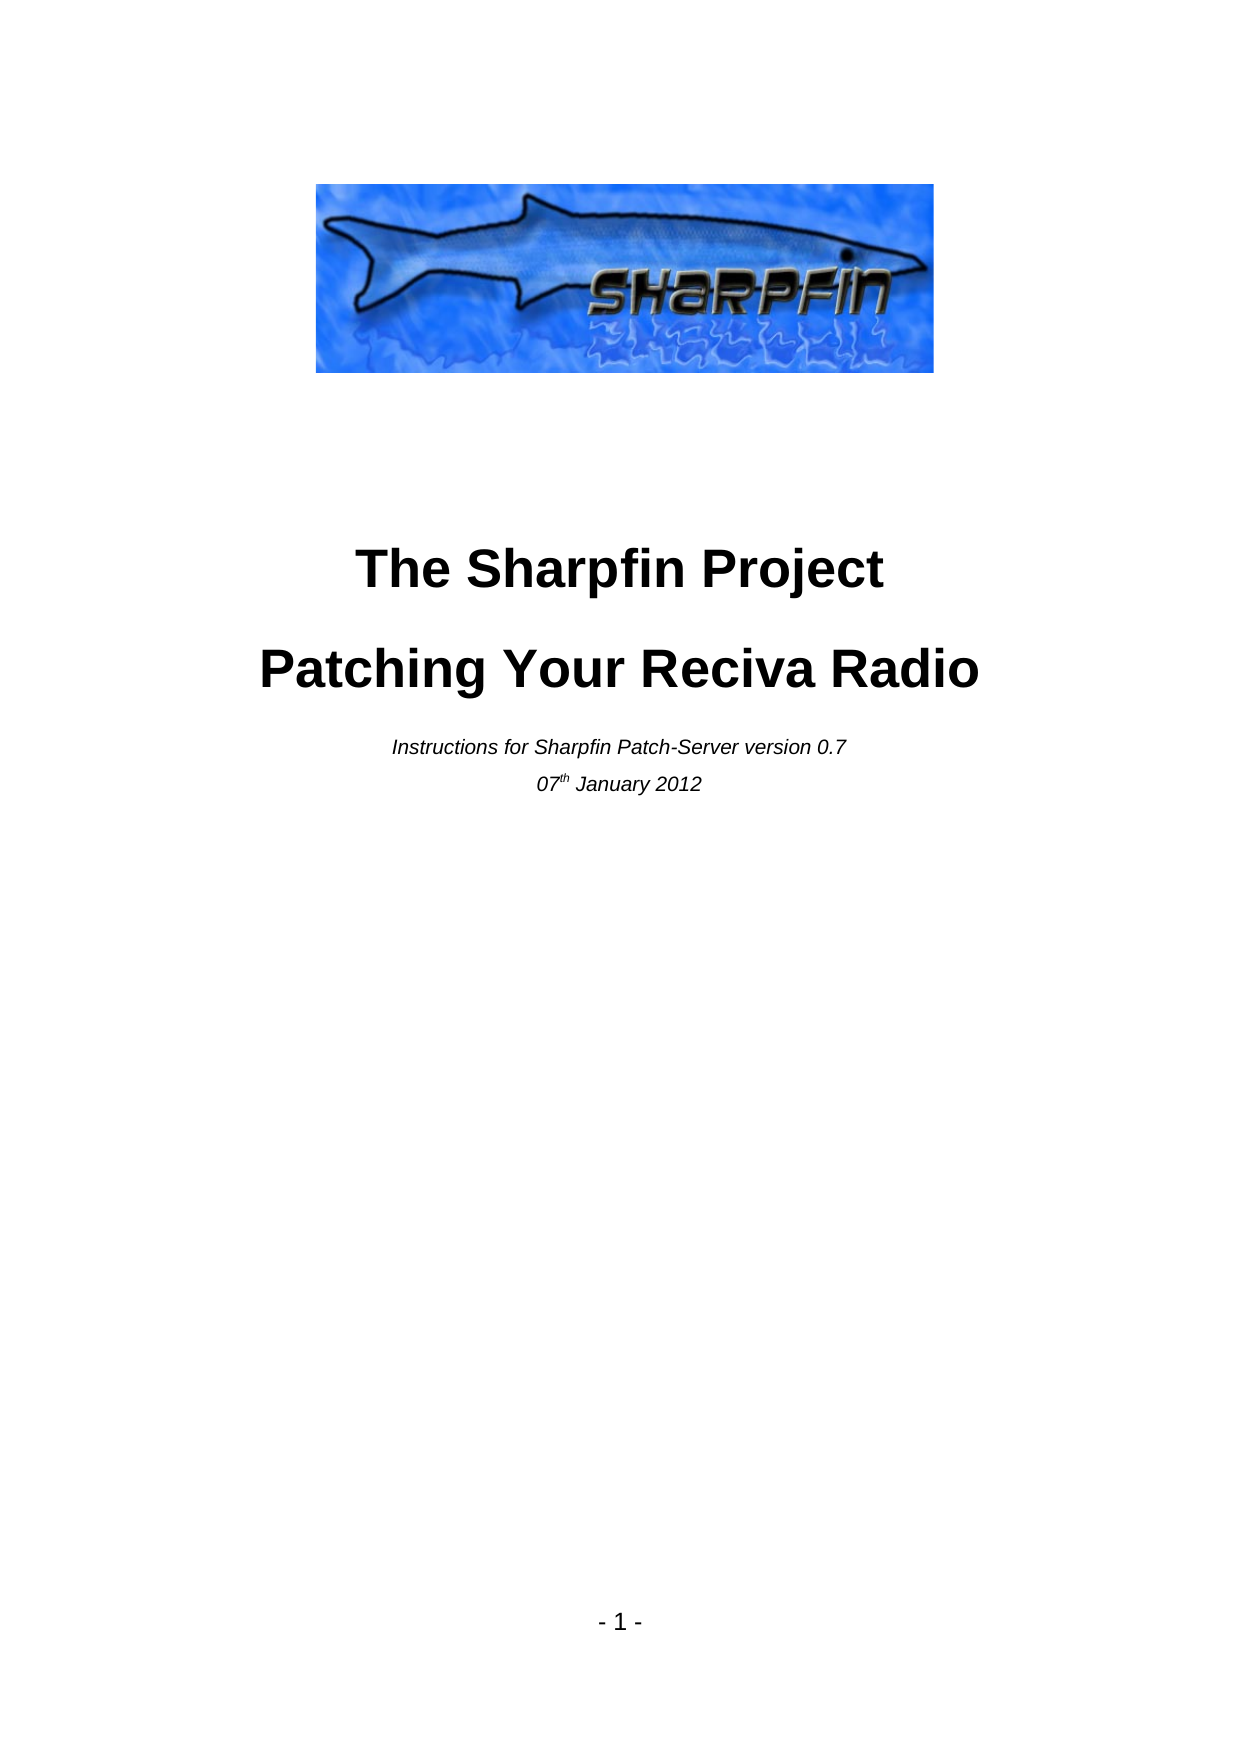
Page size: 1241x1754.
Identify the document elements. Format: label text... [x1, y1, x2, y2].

subtitle Patching Your Reciva Radio [118, 636, 1122, 699]
subtitle The Sharpfin Project [118, 537, 1122, 599]
text Instructions for Sharpfin Patch-Server version 0.7 [118, 711, 1122, 759]
text 07th January 2012 [118, 772, 1122, 796]
picture [315, 184, 934, 373]
